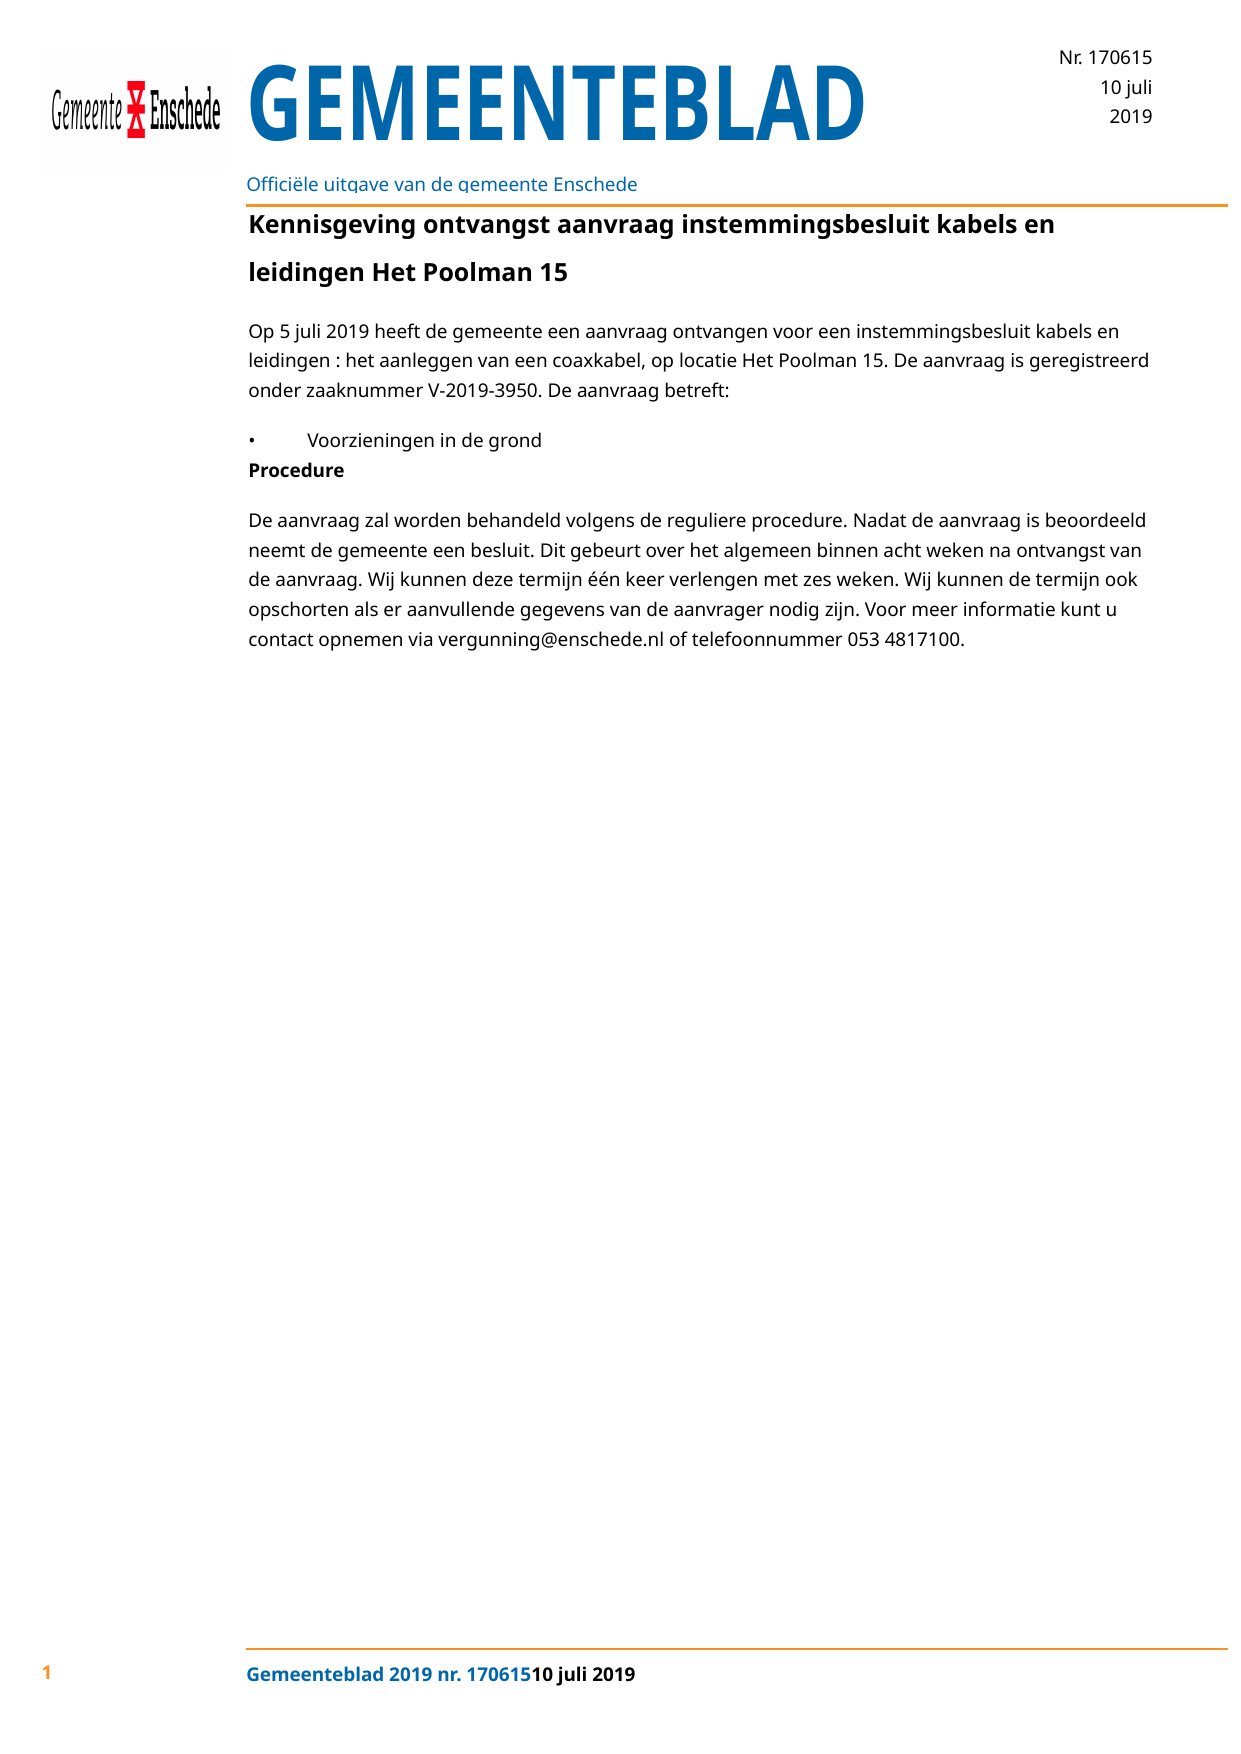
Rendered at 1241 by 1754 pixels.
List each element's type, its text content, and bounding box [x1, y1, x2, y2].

text Procedure [248, 457, 1152, 483]
list Voorzieningen in de grond [248, 427, 1152, 453]
text Op 5 juli 2019 heeft de gemeente een aanvraag ontvangen voor een instemmingsbesluit kabels en leidingen : het aanleggen van een coaxkabel, op locatie Het Poolman 15. De aanvraag is geregistreerd onder zaaknummer V-2019-3950. De aanvraag betreft: [248, 318, 1152, 403]
picture [41, 47, 231, 172]
text De aanvraag zal worden behandeld volgens de reguliere procedure. Nadat de aanvraag is beoordeeld neemt de gemeente een besluit. Dit gebeurt over het algemeen binnen acht weken na ontvangst van de aanvraag. Wij kunnen deze termijn één keer verlengen met zes weken. Wij kunnen de termijn ook opschorten als er aanvullende gegevens van de aanvrager nodig zijn. Voor meer informatie kunt u contact opnemen via vergunning@enschede.nl of telefoonnummer 053 4817100. [248, 507, 1152, 652]
text Kennisgeving ontvangst aanvraag instemmingsbesluit kabels en leidingen Het Poolman 15 [248, 207, 1152, 288]
